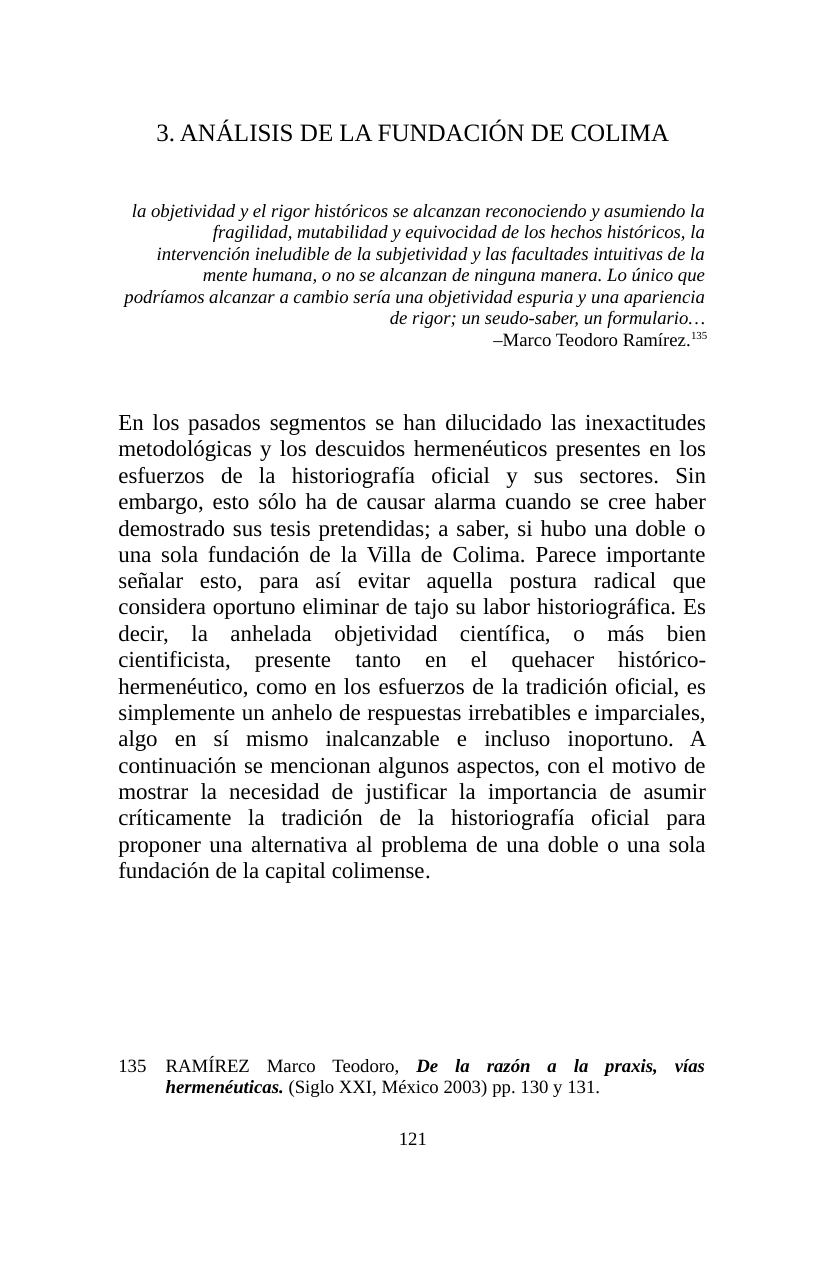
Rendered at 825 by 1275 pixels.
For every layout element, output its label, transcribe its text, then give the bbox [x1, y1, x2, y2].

text –Marco Teodoro Ramírez. [118, 329, 707, 351]
text 3. ANÁLISIS DE LA FUNDACIÓN DE COLIMA [118, 118, 707, 147]
text RAMÍREZ Marco Teodoro, De la razón a la praxis, vías hermenéuticas. (Siglo XXI, México 2003) pp. 130 y 131. [118, 1055, 707, 1098]
text la objetividad y el rigor históricos se alcanzan reconociendo y asumiendo la fragilidad, mutabilidad y equivocidad de los hechos históricos, la intervención ineludible de la subjetividad y las facultades intuitivas de la mente humana, o no se alcanzan de ninguna manera. Lo único que podríamos alcanzar a cambio sería una objetividad espuria y una apariencia de rigor; un seudo-saber, un formulario… [118, 199, 707, 329]
text En los pasados segmentos se han dilucidado las inexactitudes metodológicas y los descuidos hermenéuticos presentes en los esfuerzos de la historiografía oficial y sus sectores. Sin embargo, esto sólo ha de causar alarma cuando se cree haber demostrado sus tesis pretendidas; a saber, si hubo una doble o una sola fundación de la Villa de Colima. Parece importante señalar esto, para así evitar aquella postura radical que considera oportuno eliminar de tajo su labor historiográfica. Es decir, la anhelada objetividad científica, o más bien cientificista, presente tanto en el quehacer histórico-hermenéutico, como en los esfuerzos de la tradición oficial, es simplemente un anhelo de respuestas irrebatibles e imparciales, algo en sí mismo inalcanzable e incluso inoportuno. A continuación se mencionan algunos aspectos, con el motivo de mostrar la necesidad de justificar la importancia de asumir críticamente la tradición de la historiografía oficial para proponer una alternativa al problema de una doble o una sola fundación de la capital colimense. [118, 409, 707, 883]
